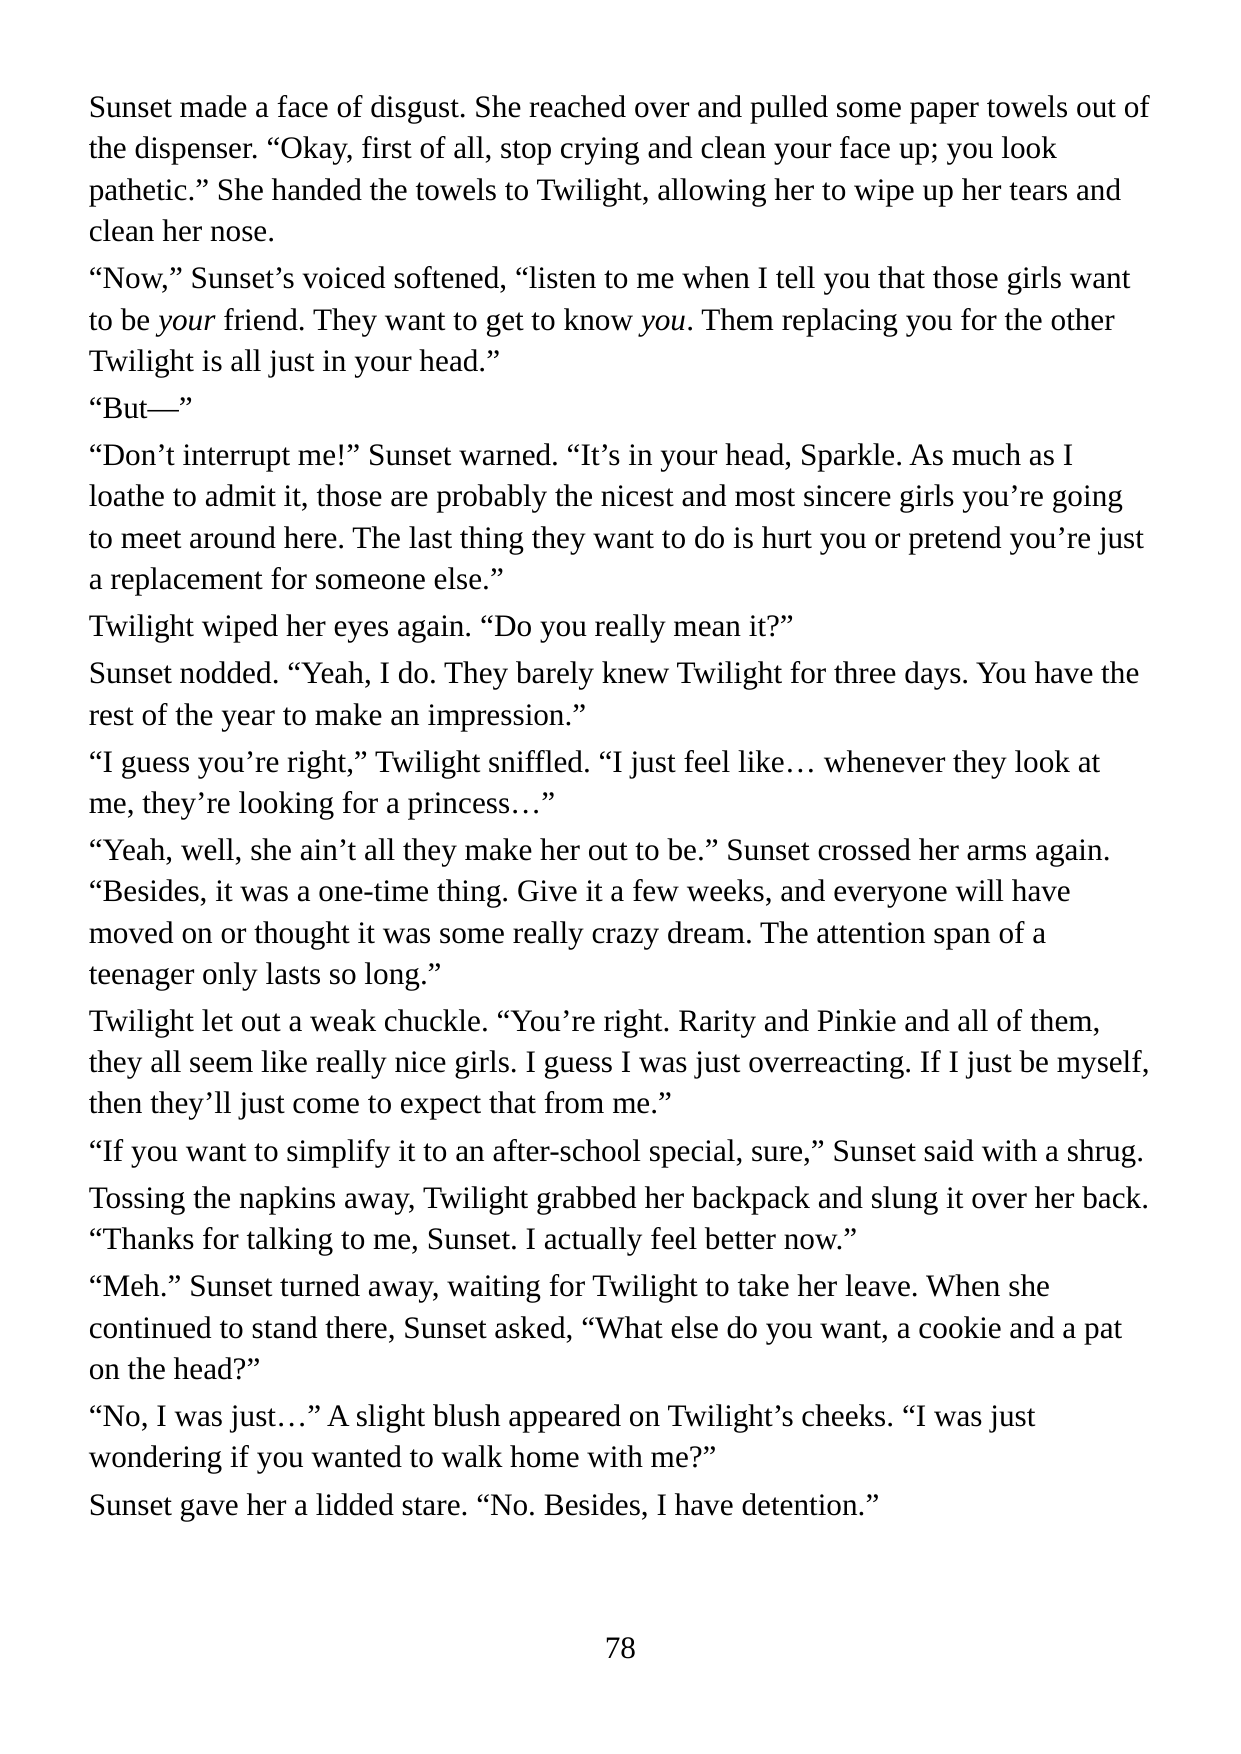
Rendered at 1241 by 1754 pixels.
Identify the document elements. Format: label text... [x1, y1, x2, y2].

text Sunset made a face of disgust. She reached over and pulled some paper towels out of the dispenser. “Okay, first of all, stop crying and clean your face up; you look pathetic.” She handed the towels to Twilight, allowing her to wipe up her tears and clean her nose. [88, 88, 1152, 248]
text “No, I was just…” A slight blush appeared on Twilight’s cheeks. “I was just wondering if you wanted to walk home with me?” [88, 1397, 1152, 1474]
text “But—” [88, 389, 1152, 425]
text Twilight let out a weak chuckle. “You’re right. Rarity and Pinkie and all of them, they all seem like really nice girls. I guess I was just overreacting. If I just be myself, then they’ll just come to expect that from me.” [88, 1002, 1152, 1121]
text “Yeah, well, she ain’t all they make her out to be.” Sunset crossed her arms again. “Besides, it was a one-time thing. Give it a few weeks, and everyone will have moved on or thought it was some really crazy dream. The attention span of a teenager only lasts so long.” [88, 831, 1152, 991]
text “Now,” Sunset’s voiced softened, “listen to me when I tell you that those girls want to be your friend. They want to get to know you. Them replacing you for the other Twilight is all just in your head.” [88, 259, 1152, 378]
text Tossing the napkins away, Twilight grabbed her backpack and slung it over her back. “Thanks for talking to me, Sunset. I actually feel better now.” [88, 1179, 1152, 1256]
text “I guess you’re right,” Twilight sniffled. “I just feel like… whenever they look at me, they’re looking for a princess…” [88, 743, 1152, 820]
text Twilight wiped her eyes again. “Do you really mean it?” [88, 607, 1152, 643]
text “Meh.” Sunset turned away, waiting for Twilight to take her leave. When she continued to stand there, Sunset asked, “What else do you want, a cookie and a pat on the head?” [88, 1268, 1152, 1386]
text “If you want to simplify it to an after-school special, sure,” Sunset said with a shrug. [88, 1132, 1152, 1168]
text Sunset gave her a lidded stare. “No. Besides, I have detention.” [88, 1486, 1152, 1522]
text “Don’t interrupt me!” Sunset warned. “It’s in your head, Sparkle. As much as I loathe to admit it, those are probably the nicest and most sincere girls you’re going to meet around here. The last thing they want to do is hurt you or pretend you’re just a replacement for someone else.” [88, 436, 1152, 596]
text Sunset nodded. “Yeah, I do. They barely knew Twilight for three days. You have the rest of the year to make an impression.” [88, 654, 1152, 732]
